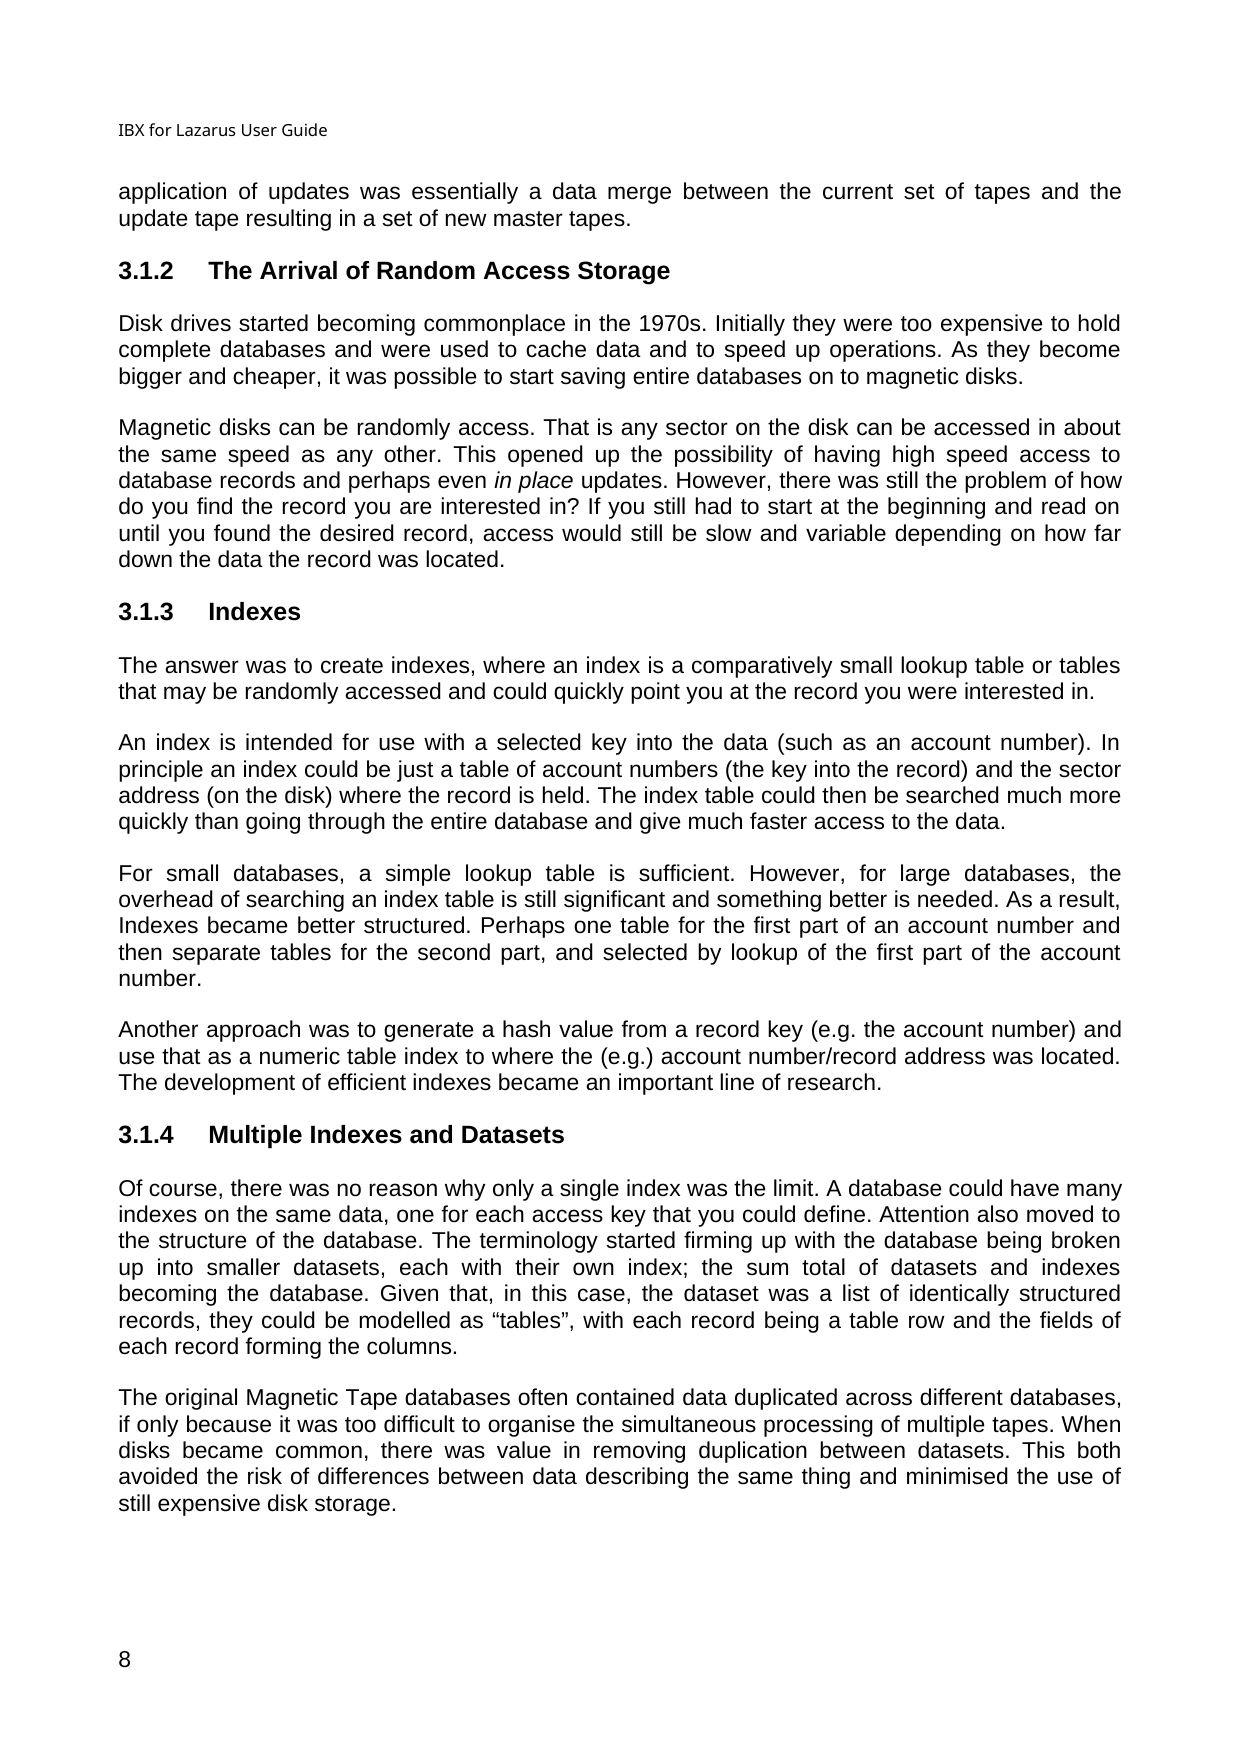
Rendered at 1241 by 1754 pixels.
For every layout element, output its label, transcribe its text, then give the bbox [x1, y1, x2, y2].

text For small databases, a simple lookup table is sufficient. However, for large databases, the overhead of searching an index table is still significant and something better is needed. As a result, Indexes became better structured. Perhaps one table for the first part of an account number and then separate tables for the second part, and selected by lookup of the first part of the account number. [118, 860, 1122, 991]
text Another approach was to generate a hash value from a record key (e.g. the account number) and use that as a numeric table index to where the (e.g.) account number/record address was located. The development of efficient indexes became an important line of research. [118, 1016, 1122, 1096]
text The original Magnetic Tape databases often contained data duplicated across different databases, if only because it was too difficult to organise the simultaneous processing of multiple tapes. When disks became common, there was value in removing duplication between datasets. This both avoided the risk of differences between data describing the same thing and minimised the use of still expensive disk storage. [118, 1384, 1122, 1516]
text Magnetic disks can be randomly access. That is any sector on the disk can be accessed in about the same speed as any other. This opened up the possibility of having high speed access to database records and perhaps even in place updates. However, there was still the problem of how do you find the record you are interested in? If you still had to start at the beginning and read on until you found the desired record, access would still be slow and variable depending on how far down the data the record was located. [118, 414, 1122, 572]
text An index is intended for use with a selected key into the data (such as an account number). In principle an index could be just a table of account numbers (the key into the record) and the sector address (on the disk) where the record is held. The index table could then be searched much more quickly than going through the entire database and give much faster access to the data. [118, 729, 1122, 835]
subtitle Multiple Indexes and Datasets [118, 1121, 1122, 1149]
text Of course, there was no reason why only a single index was the limit. A database could have many indexes on the same data, one for each access key that you could define. Attention also moved to the structure of the database. The terminology started firming up with the database being broken up into smaller datasets, each with their own index; the sum total of datasets and indexes becoming the database. Given that, in this case, the dataset was a list of identically structured records, they could be modelled as “tables”, with each record being a table row and the fields of each record forming the columns. [118, 1175, 1122, 1359]
text application of updates was essentially a data merge between the current set of tapes and the update tape resulting in a set of new master tapes. [118, 178, 1122, 231]
text The answer was to create indexes, where an index is a comparatively small lookup table or tables that may be randomly accessed and could quickly point you at the record you were interested in. [118, 652, 1122, 704]
subtitle The Arrival of Random Access Storage [118, 256, 1122, 284]
subtitle Indexes [118, 597, 1122, 626]
text Disk drives started becoming commonplace in the 1970s. Initially they were too expensive to hold complete databases and were used to cache data and to speed up operations. As they become bigger and cheaper, it was possible to start saving entire databases on to magnetic disks. [118, 310, 1122, 389]
